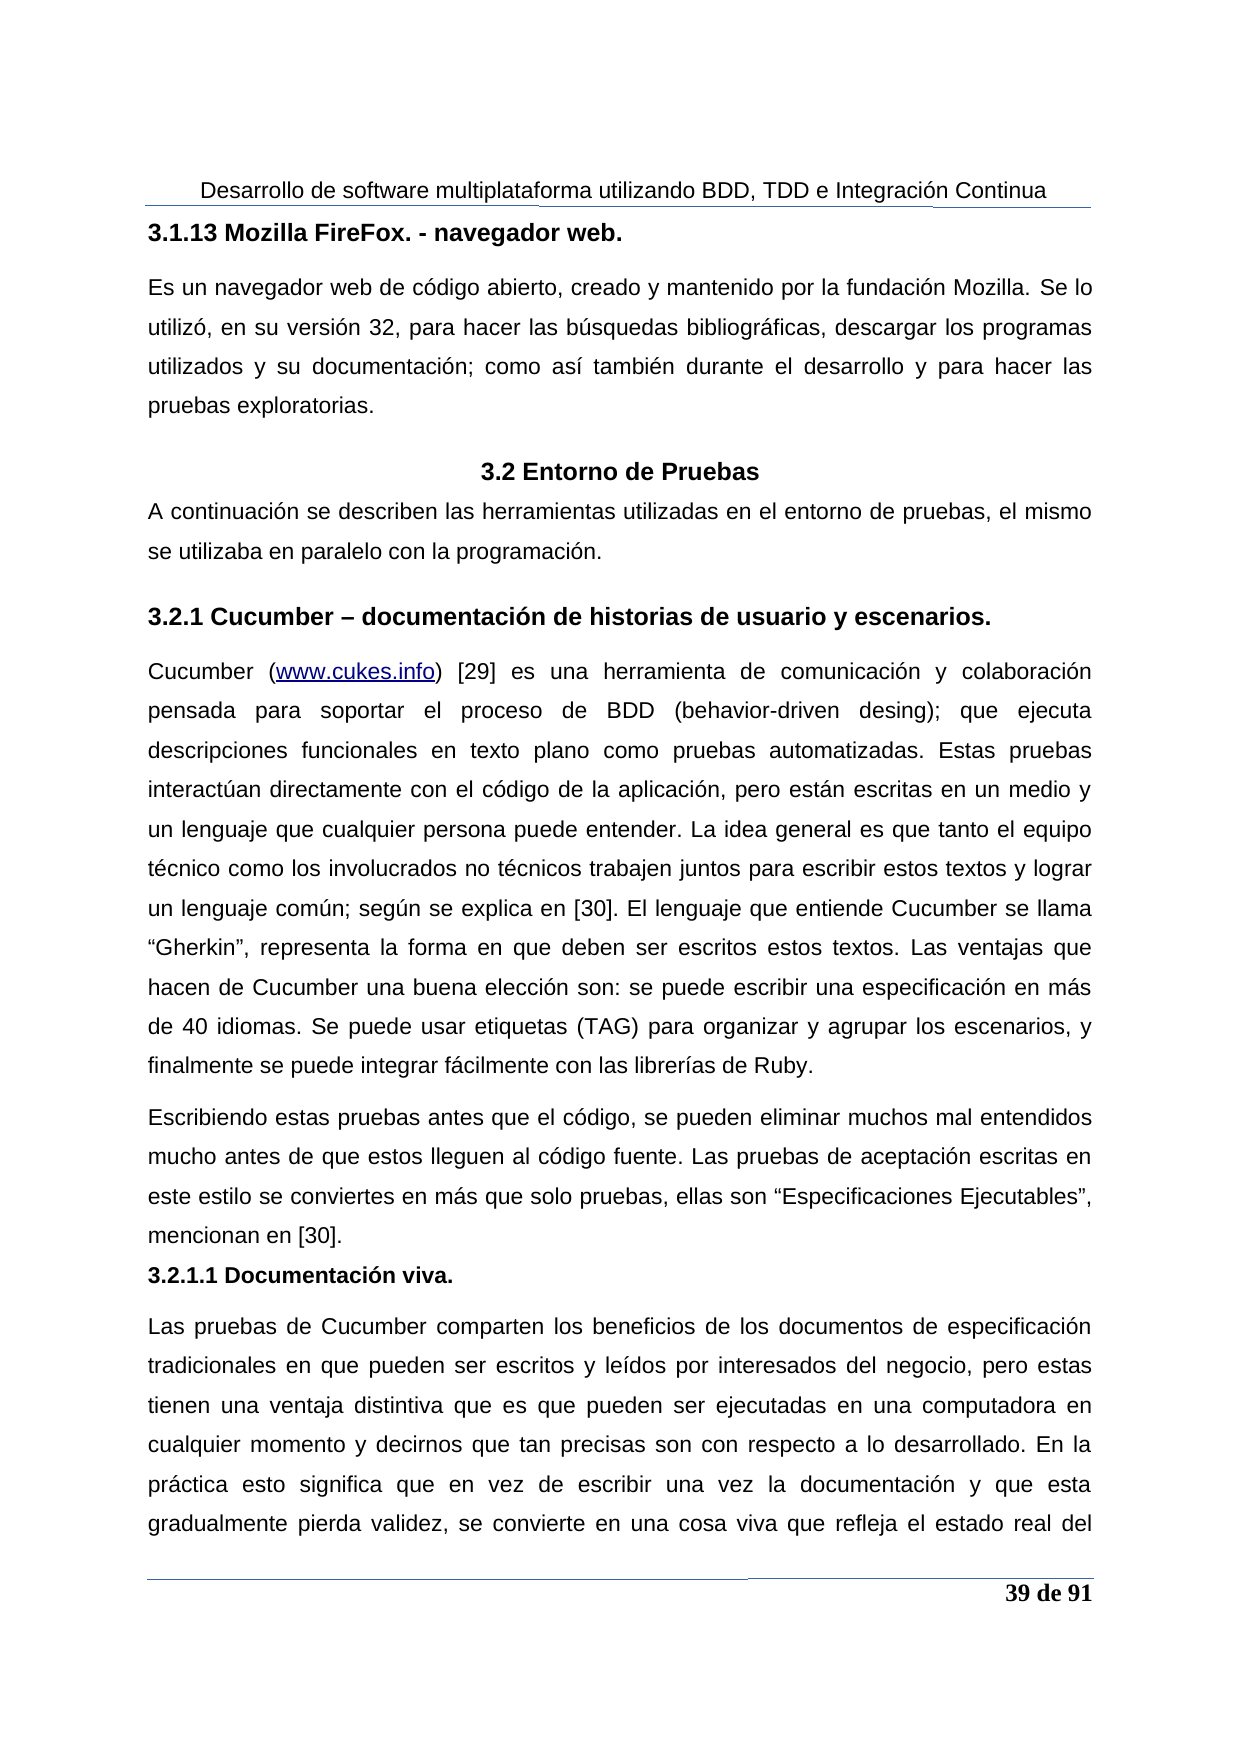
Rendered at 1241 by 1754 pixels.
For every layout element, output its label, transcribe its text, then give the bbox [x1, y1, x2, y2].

text Escribiendo estas pruebas antes que el código, se pueden eliminar muchos mal entendidos mucho antes de que estos lleguen al código fuente. Las pruebas de aceptación escritas en este estilo se conviertes en más que solo pruebas, ellas son “Especificaciones Ejecutables”, mencionan en [30]. [148, 1104, 1093, 1248]
subtitle 3.1.13 Mozilla FireFox. - navegador web. [148, 218, 1093, 247]
text Las pruebas de Cucumber comparten los beneficios de los documentos de especificación tradicionales en que pueden ser escritos y leídos por interesados del negocio, pero estas tienen una ventaja distintiva que es que pueden ser ejecutadas en una computadora en cualquier momento y decirnos que tan precisas son con respecto a lo desarrollado. En la práctica esto significa que en vez de escribir una vez la documentación y que esta gradualmente pierda validez, se convierte en una cosa viva que refleja el estado real del [148, 1313, 1093, 1537]
text Es un navegador web de código abierto, creado y mantenido por la fundación Mozilla. Se lo utilizó, en su versión 32, para hacer las búsquedas bibliográficas, descargar los programas utilizados y su documentación; como así también durante el desarrollo y para hacer las pruebas exploratorias. [148, 274, 1093, 419]
subtitle 3.2.1 Cucumber – documentación de historias de usuario y escenarios. [148, 602, 1093, 631]
text A continuación se describen las herramientas utilizadas en el entorno de pruebas, el mismo se utilizaba en paralelo con la programación. [148, 498, 1093, 564]
text Cucumber (www.cukes.info) [29] es una herramienta de comunicación y colaboración pensada para soportar el proceso de BDD (behavior-driven desing); que ejecuta descripciones funcionales en texto plano como pruebas automatizadas. Estas pruebas interactúan directamente con el código de la aplicación, pero están escritas en un medio y un lenguaje que cualquier persona puede entender. La idea general es que tanto el equipo técnico como los involucrados no técnicos trabajen juntos para escribir estos textos y lograr un lenguaje común; según se explica en [30]. El lenguaje que entiende Cucumber se llama “Gherkin”, representa la forma en que deben ser escritos estos textos. Las ventajas que hacen de Cucumber una buena elección son: se puede escribir una especificación en más de 40 idiomas. Se puede usar etiquetas (TAG) para organizar y agrupar los escenarios, y finalmente se puede integrar fácilmente con las librerías de Ruby. [148, 658, 1093, 1079]
text 3.2.1.1 Documentación viva. [148, 1262, 1093, 1288]
subtitle 3.2 Entorno de Pruebas [148, 457, 1093, 486]
